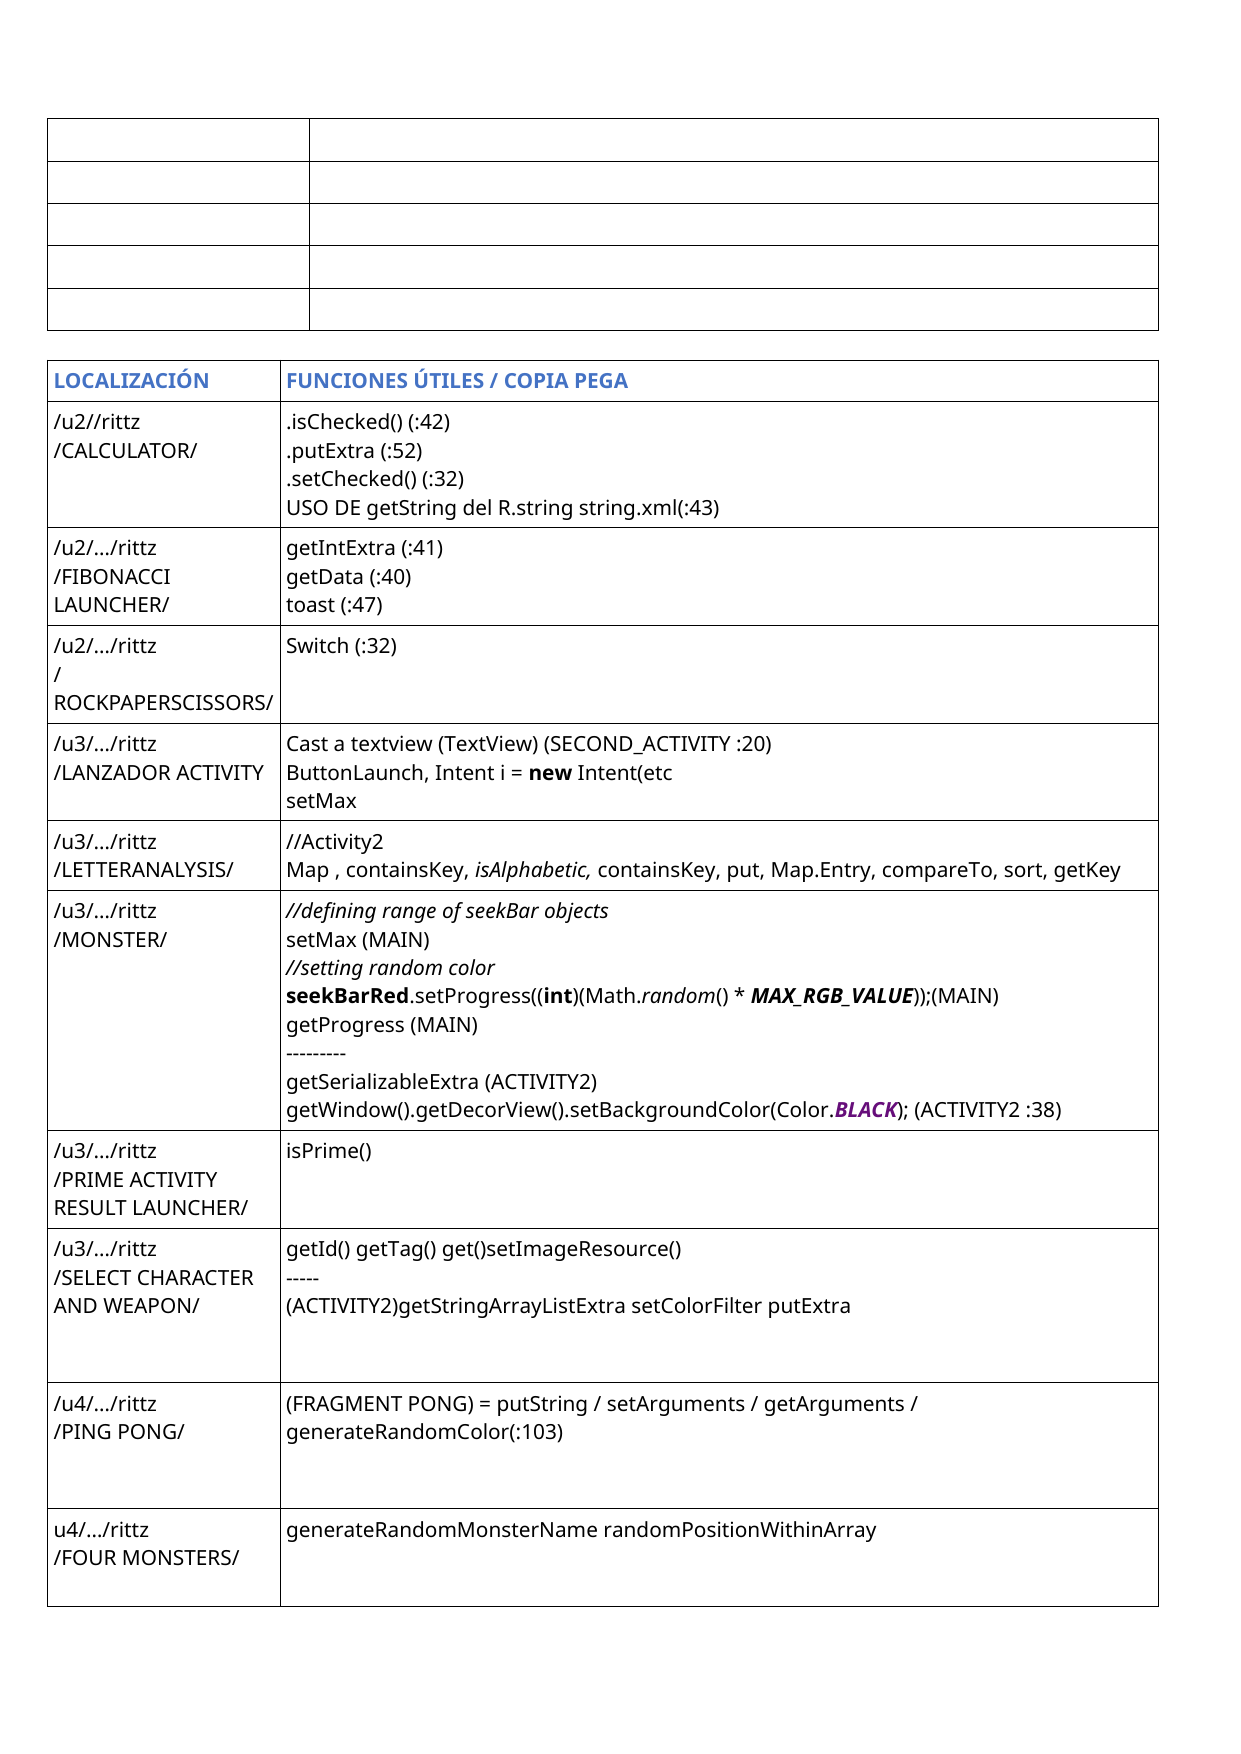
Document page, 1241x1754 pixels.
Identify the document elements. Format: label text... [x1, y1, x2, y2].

table_cell [48, 119, 309, 161]
table_cell [310, 162, 1158, 203]
table_cell [48, 289, 309, 330]
table_cell Cast a textview (TextView) (SECOND_ACTIVITY :20) ButtonLaunch, Intent i = new Intent(etc setMax [281, 724, 1158, 820]
table_cell /u3/…/rittz /SELECT CHARACTER AND WEAPON/ [48, 1229, 280, 1382]
table_cell /u3/…/rittz /LETTERANALYSIS/ [48, 821, 280, 889]
table_cell /u3/…/rittz /LANZADOR ACTIVITY [48, 724, 280, 820]
table_cell generateRandomMonsterName randomPositionWithinArray [281, 1509, 1158, 1606]
table_cell Switch (:32) [281, 626, 1158, 722]
table_cell [48, 204, 309, 245]
table_cell /u2/…/rittz /ROCKPAPERSCISSORS/ [48, 626, 280, 722]
table_cell isPrime() [281, 1131, 1158, 1227]
table_cell /u3/…/rittz /MONSTER/ [48, 891, 280, 1129]
table_cell /u4/…/rittz /PING PONG/ [48, 1383, 280, 1508]
table_cell [1159, 245, 1240, 288]
table_cell [1159, 203, 1240, 245]
table_header FUNCIONES ÚTILES / COPIA PEGA [281, 361, 1158, 401]
table_cell [310, 289, 1158, 330]
table_cell [48, 246, 309, 288]
table_cell [310, 204, 1158, 245]
table_cell u4/…/rittz /FOUR MONSTERS/ [48, 1509, 280, 1606]
table_cell /u2/…/rittz /FIBONACCI LAUNCHER/ [48, 528, 280, 624]
table_cell /u2//rittz /CALCULATOR/ [48, 402, 280, 527]
table_cell (FRAGMENT PONG) = putString / setArguments / getArguments / generateRandomColor(:103) [281, 1383, 1158, 1508]
table_cell [1159, 118, 1240, 161]
table_cell [1159, 288, 1240, 330]
table_cell //Activity2 Map , containsKey, isAlphabetic, containsKey, put, Map.Entry, compareTo, sort, getKey [281, 821, 1158, 889]
table_cell getIntExtra (:41) getData (:40) toast (:47) [281, 528, 1158, 624]
table_cell getId() getTag() get()setImageResource() ----- (ACTIVITY2)getStringArrayListExtra setColorFilter putExtra [281, 1229, 1158, 1382]
table_cell .isChecked() (:42) .putExtra (:52) .setChecked() (:32) USO DE getString del R.string string.xml(:43) [281, 402, 1158, 527]
table_cell [48, 162, 309, 203]
table_cell [310, 246, 1158, 288]
table_header LOCALIZACIÓN [48, 361, 280, 401]
table_cell [1159, 161, 1240, 203]
table_cell //defining range of seekBar objects setMax (MAIN) //setting random color seekBarRed.setProgress((int)(Math.random() * MAX_RGB_VALUE));(MAIN) getProgress (MAIN) --------- getSerializableExtra (ACTIVITY2) getWindow().getDecorView().setBackgroundColor(Color.BLACK); (ACTIVITY2 :38) [281, 891, 1158, 1129]
table_cell [310, 119, 1158, 161]
table_cell /u3/…/rittz /PRIME ACTIVITY RESULT LAUNCHER/ [48, 1131, 280, 1227]
